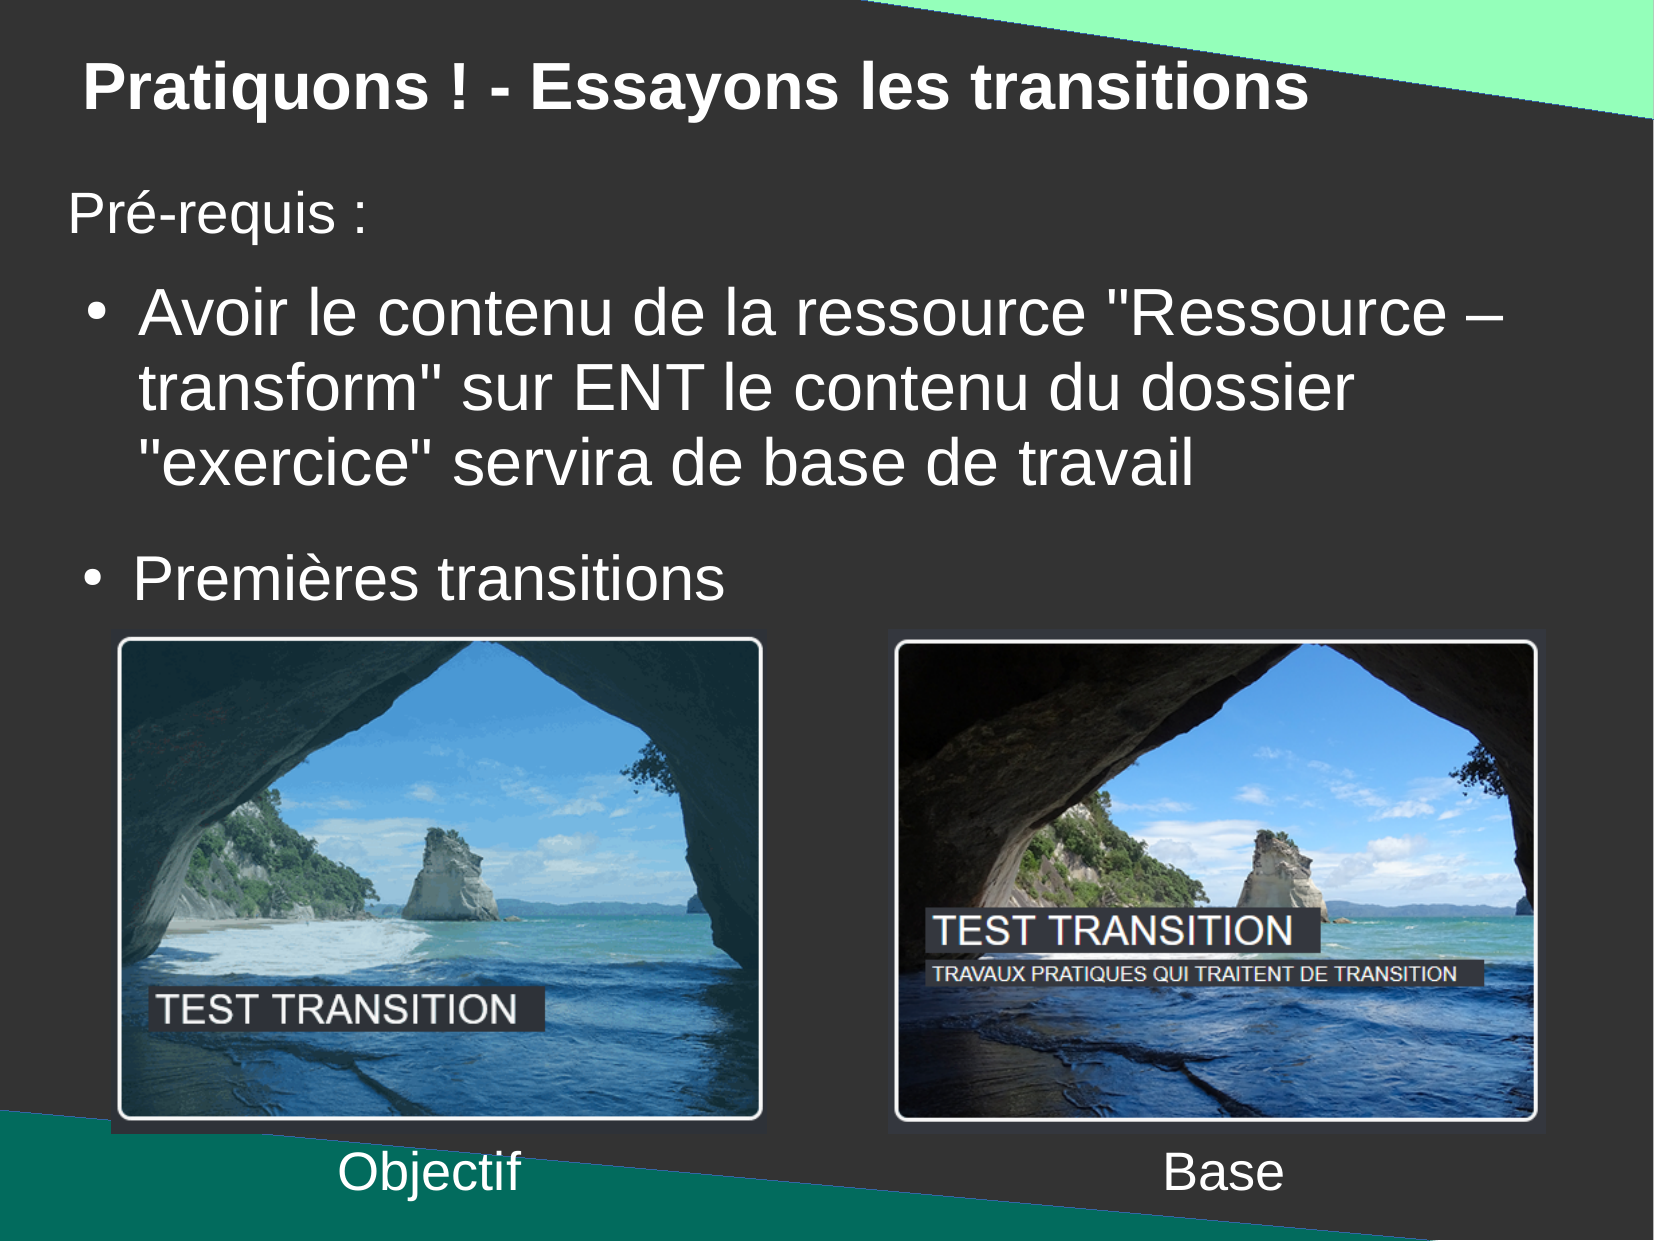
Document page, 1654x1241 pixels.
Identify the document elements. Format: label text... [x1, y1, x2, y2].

picture [888, 629, 1546, 1134]
title Base [1086, 1141, 1362, 1217]
list Premières transitions [64, 543, 1589, 615]
picture [111, 629, 767, 1134]
title Objectif [291, 1141, 567, 1217]
title Pratiquons ! - Essayons les transitions [82, 49, 1630, 199]
list Pré-requis : Avoir le contenu de la ressource "Ressource – transform" sur ENT le contenu du dossier "exercice" servira de base de travail [67, 180, 1607, 520]
text_box [861, 0, 1654, 120]
